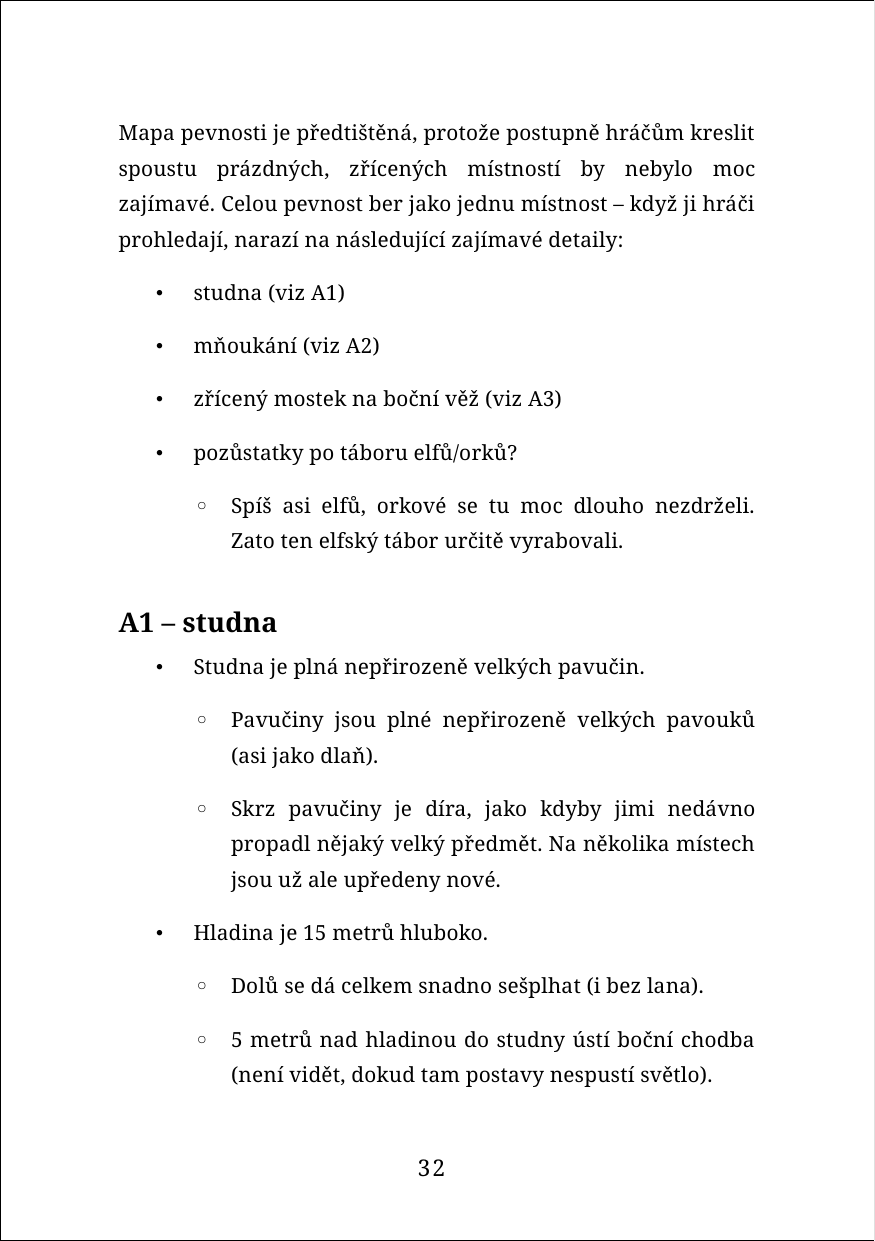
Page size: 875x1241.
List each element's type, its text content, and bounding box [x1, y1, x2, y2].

list Skrz pavučiny je díra, jako kdyby jimi nedávno propadl nějaký velký předmět. Na několika místech jsou už ale upředeny nové. [193, 794, 756, 893]
subtitle A1 – studna [118, 603, 756, 640]
list Spíš asi elfů, orkové se tu moc dlouho nezdrželi. Zato ten elfský tábor určitě vyrabovali. [193, 491, 756, 555]
list Studna je plná nepřirozeně velkých pavučin. [156, 652, 756, 680]
text Mapa pevnosti je předtištěná, protože postupně hráčům kreslit spoustu prázdných, zřícených místností by nebylo moc zajímavé. Celou pevnost ber jako jednu místnost – když ji hráči prohledají, narazí na následující zajímavé detaily: [118, 118, 756, 253]
list Hladina je 15 metrů hluboko. [156, 918, 756, 947]
list 5 metrů nad hladinou do studny ústí boční chodba (není vidět, dokud tam postavy nespustí světlo). [193, 1025, 756, 1089]
list pozůstatky po táboru elfů/orků? [156, 438, 756, 466]
list mňoukání (viz A2) [156, 331, 756, 360]
list Pavučiny jsou plné nepřirozeně velkých pavouků (asi jako dlaň). [193, 705, 756, 769]
list zřícený mostek na boční věž (viz A3) [156, 384, 756, 413]
list studna (viz A1) [156, 278, 756, 306]
list Dolů se dá celkem snadno sešplhat (i bez lana). [193, 971, 756, 1000]
